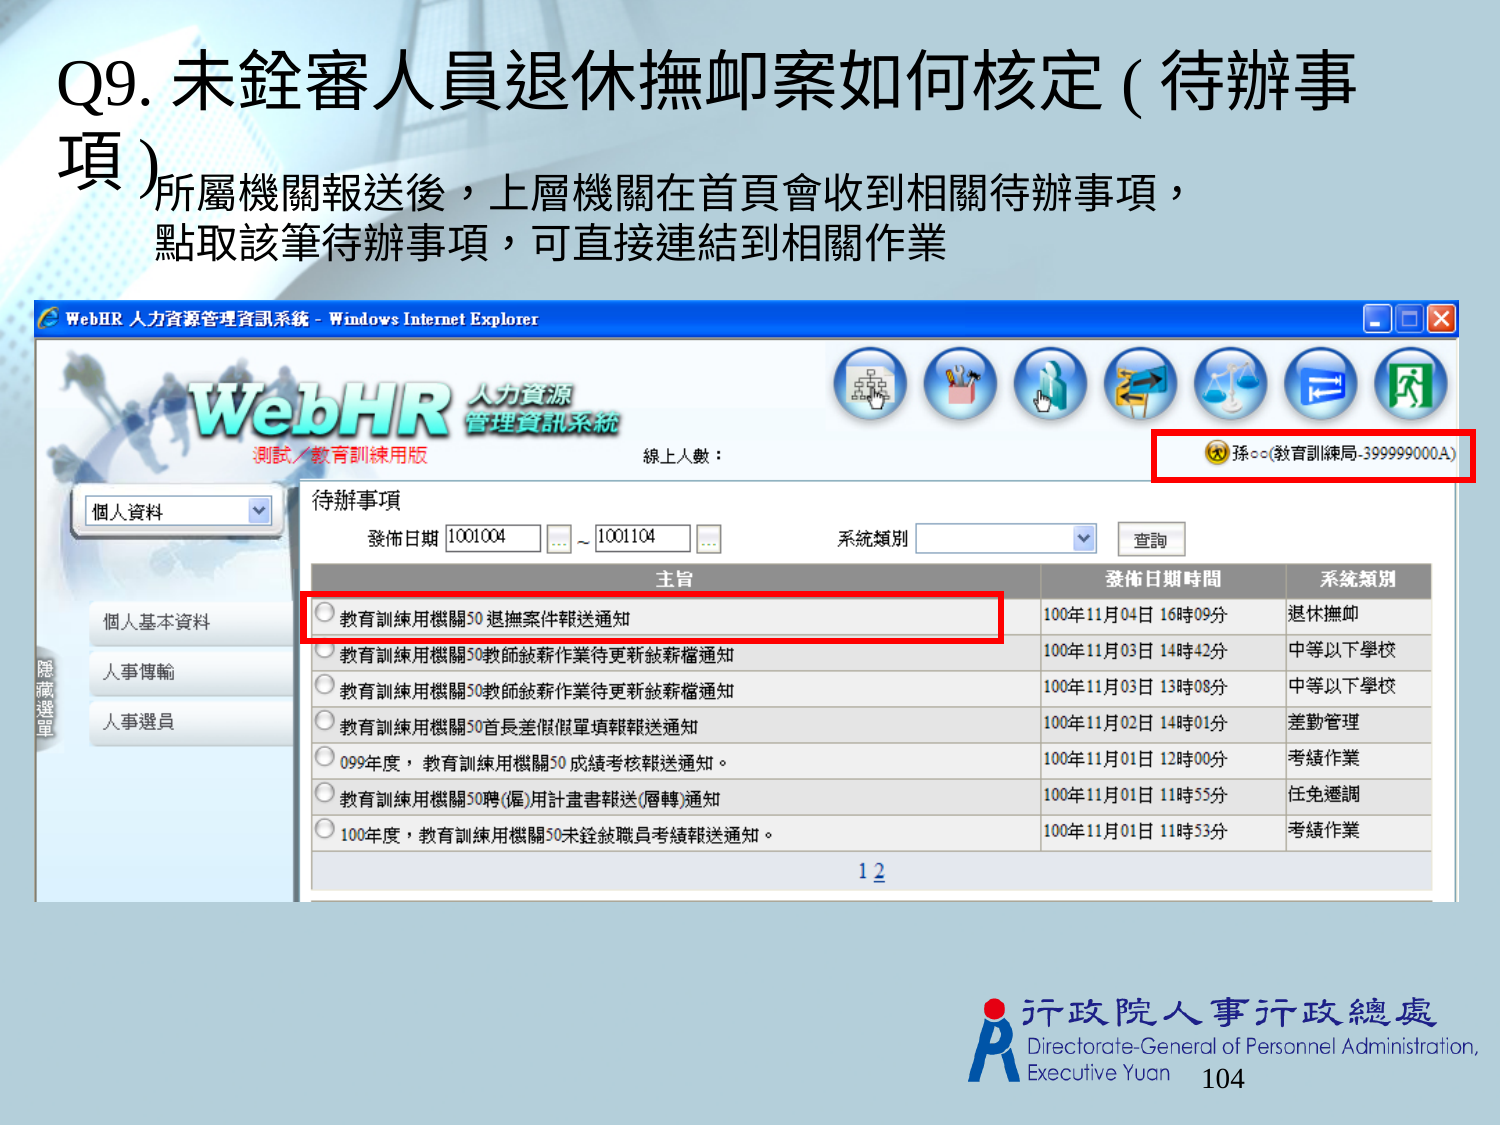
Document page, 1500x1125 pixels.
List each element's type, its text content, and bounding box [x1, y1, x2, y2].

picture [34, 300, 1459, 902]
text_box [1185, 1058, 1499, 1125]
title Q9.未銓審人員退休撫卹案如何核定(待辦事項) [41, 31, 1436, 149]
picture [1157, 436, 1459, 477]
text_box 所屬機關報送後，上層機關在首頁會收到相關待辦事項， 點取該筆待辦事項，可直接連結到相關作業 [65, 169, 1305, 275]
